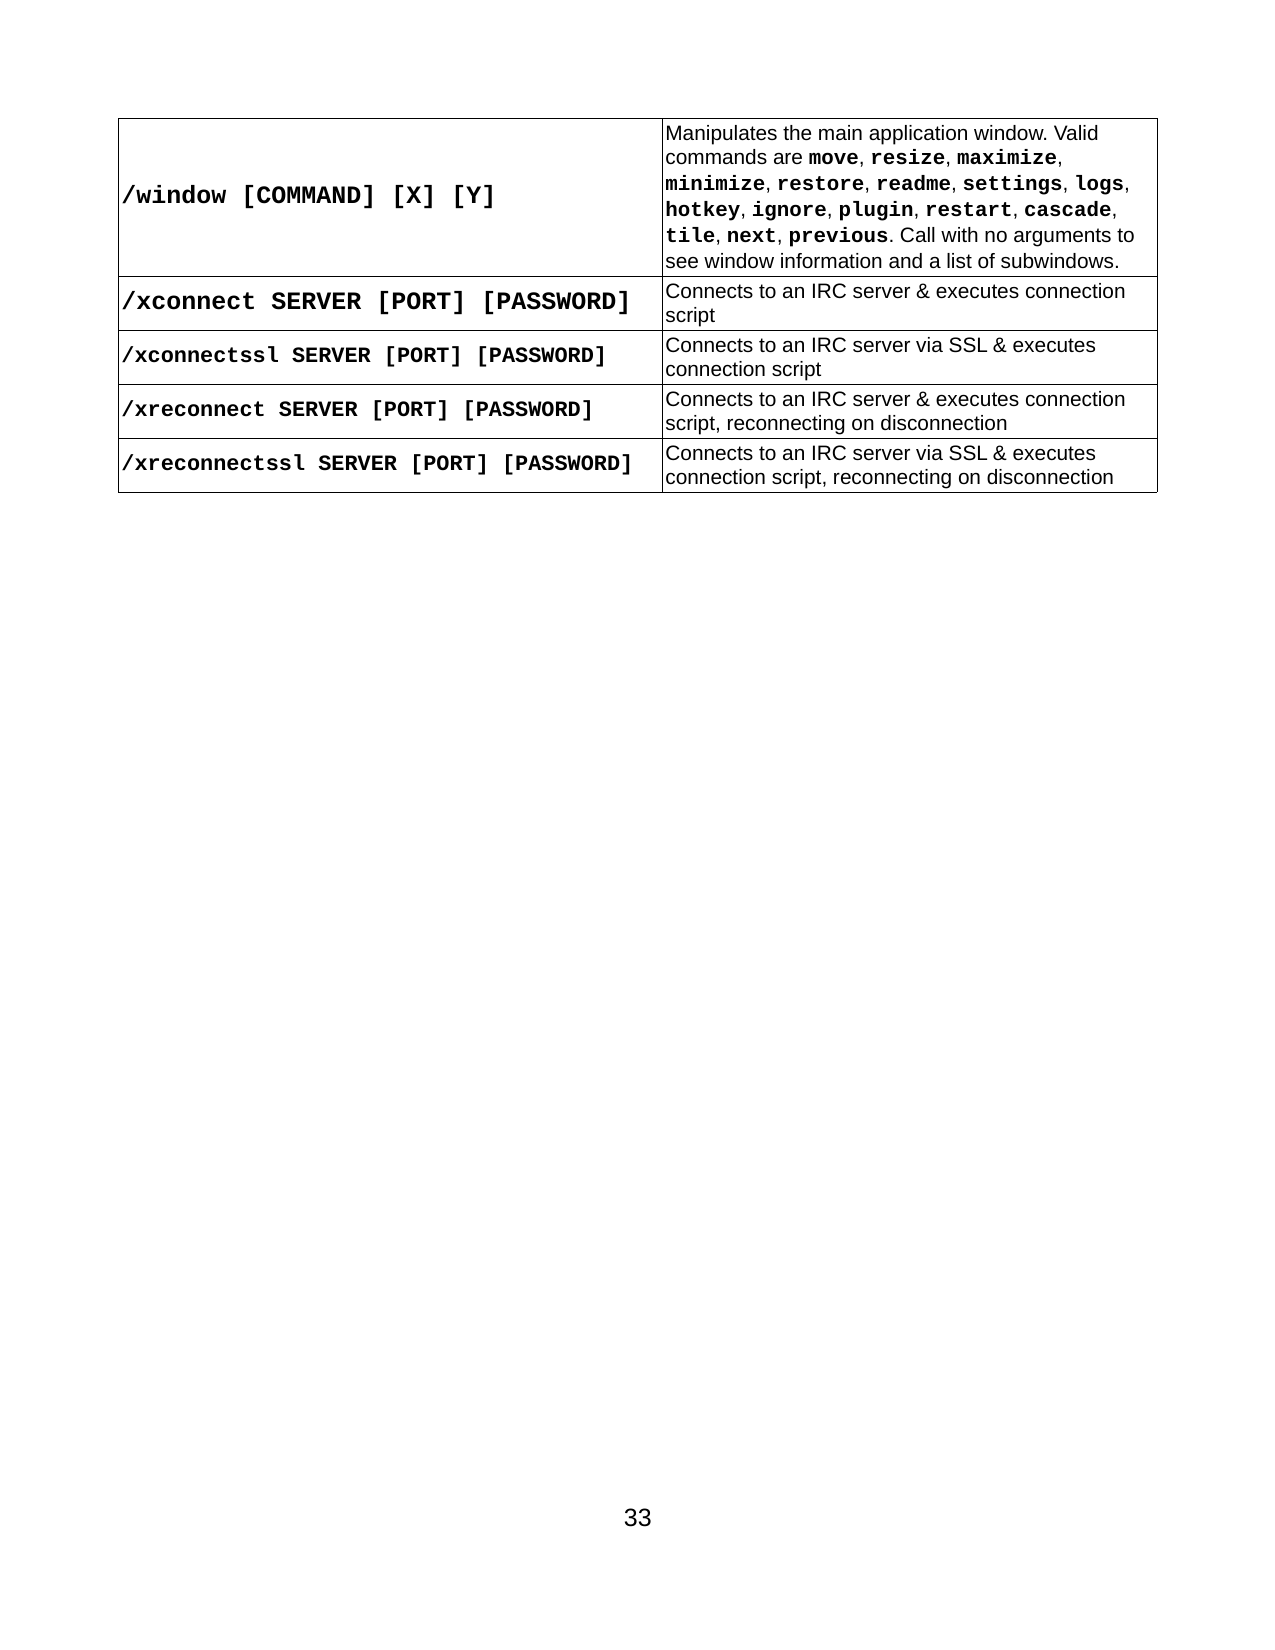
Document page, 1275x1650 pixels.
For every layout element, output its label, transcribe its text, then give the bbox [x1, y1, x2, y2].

table_cell Connects to an IRC server via SSL & executes connection script, reconnecting on disconnection [663, 439, 1157, 492]
table_cell /xreconnectssl SERVER [PORT] [PASSWORD] [119, 439, 662, 492]
table_cell /xconnectssl SERVER [PORT] [PASSWORD] [119, 331, 662, 384]
table_cell /xreconnect SERVER [PORT] [PASSWORD] [119, 385, 662, 438]
table_cell Connects to an IRC server & executes connection script, reconnecting on disconnection [663, 385, 1157, 438]
table_cell /window [COMMAND] [X] [Y] [119, 119, 662, 276]
table_cell /xconnect SERVER [PORT] [PASSWORD] [119, 277, 662, 329]
table_cell Connects to an IRC server via SSL & executes connection script [663, 331, 1157, 384]
table_cell Connects to an IRC server & executes connection script [663, 277, 1157, 329]
table_cell Manipulates the main application window. Valid commands are move, resize, maximize, minimize, restore, readme, settings, logs, hotkey, ignore, plugin, restart, cascade, tile, next, previous. Call with no arguments to see window information and a list of subwindows. [663, 119, 1157, 276]
